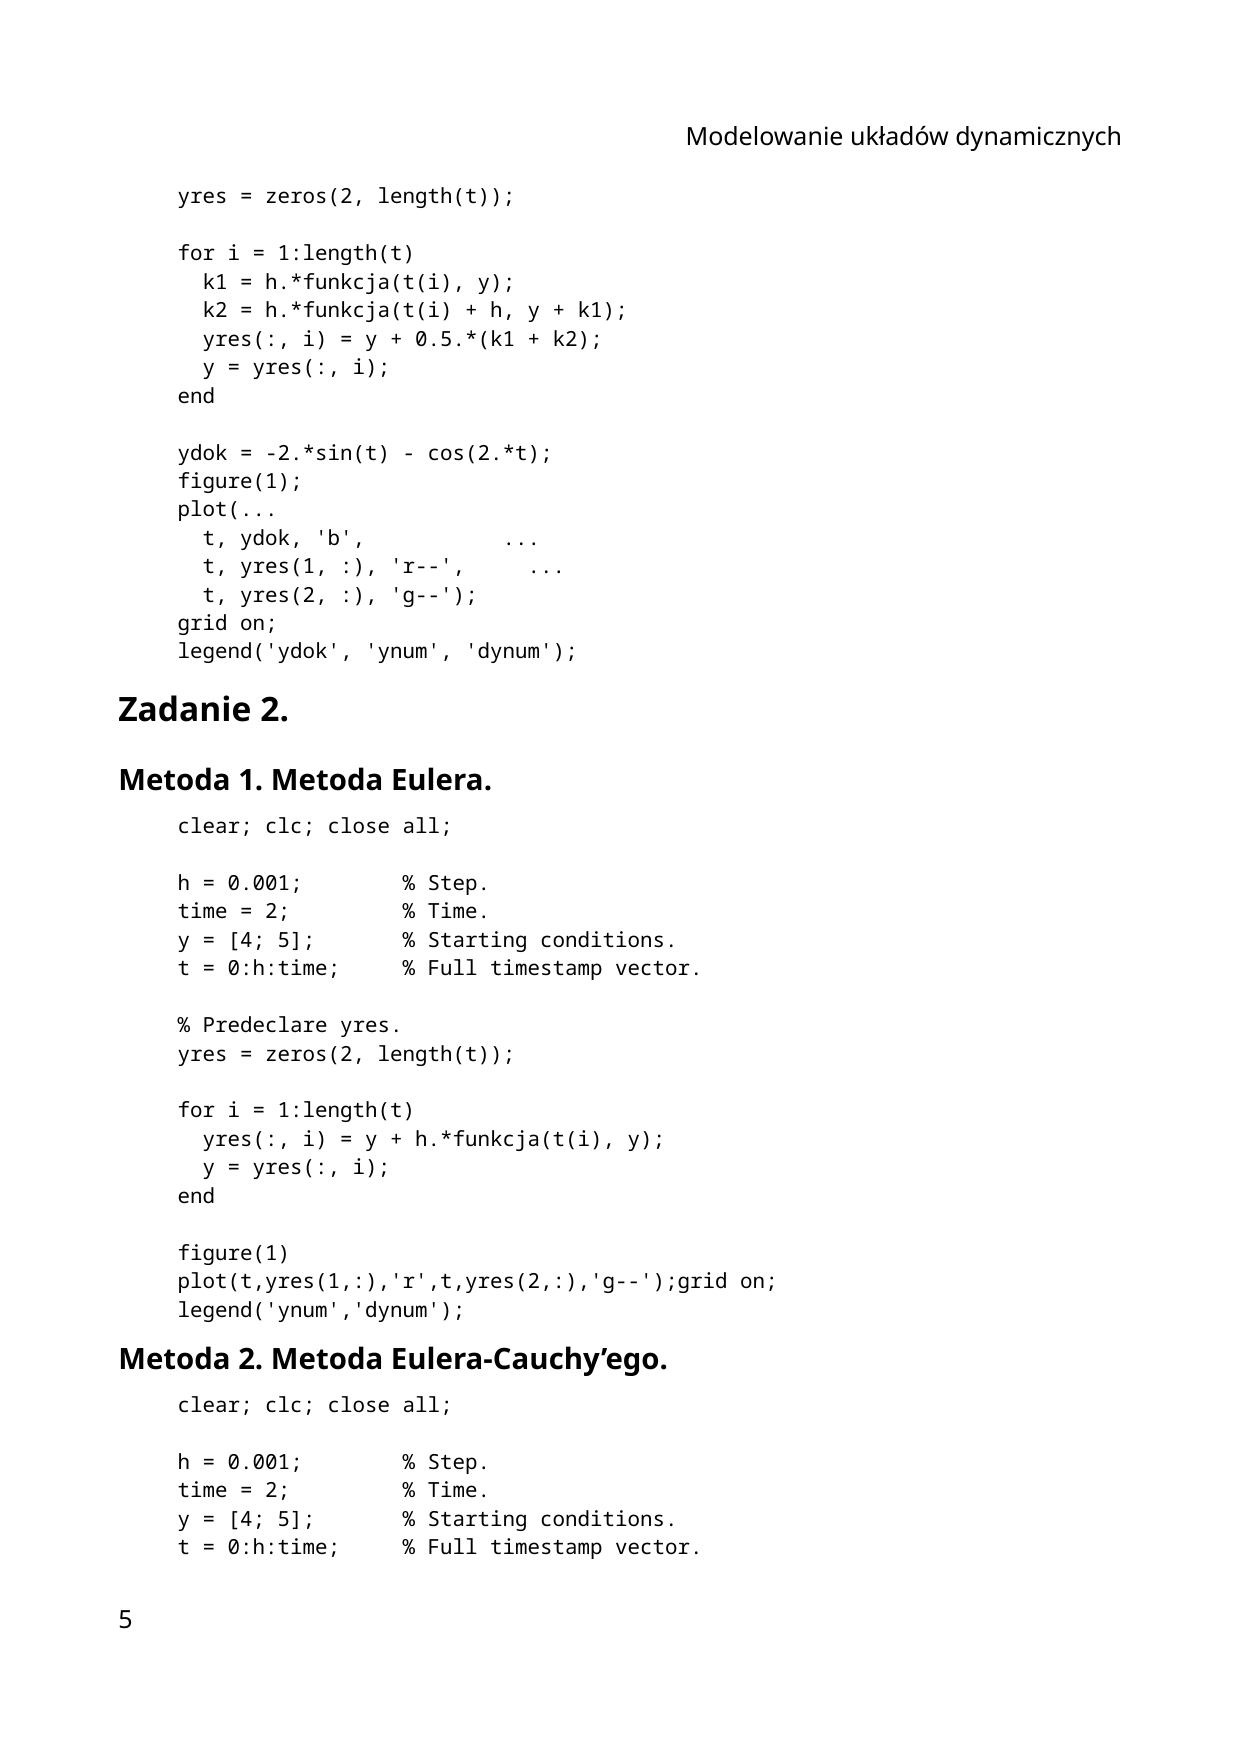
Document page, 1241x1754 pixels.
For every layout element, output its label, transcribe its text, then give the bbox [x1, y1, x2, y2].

text y = [4; 5]; % Starting conditions. [177, 925, 1122, 953]
text legend('ydok', 'ynum', 'dynum'); [177, 637, 1122, 665]
text for i = 1:length(t) [177, 1096, 1122, 1124]
text k1 = h.*funkcja(t(i), y); [177, 267, 1122, 295]
text for i = 1:length(t) [177, 238, 1122, 267]
text clear; clc; close all; [177, 1390, 1122, 1419]
text h = 0.001; % Step. [177, 1447, 1122, 1476]
text t, yres(2, :), 'g--'); [177, 580, 1122, 608]
text legend('ynum','dynum'); [177, 1295, 1122, 1323]
subtitle Metoda 2. Metoda Eulera-Cauchy’ego. [118, 1338, 1122, 1378]
text k2 = h.*funkcja(t(i) + h, y + k1); [177, 295, 1122, 324]
text h = 0.001; % Step. [177, 868, 1122, 897]
text time = 2; % Time. [177, 897, 1122, 925]
subtitle Metoda 1. Metoda Eulera. [118, 759, 1122, 799]
text ydok = -2.*sin(t) - cos(2.*t); [177, 438, 1122, 466]
text t = 0:h:time; % Full timestamp vector. [177, 953, 1122, 982]
text y = [4; 5]; % Starting conditions. [177, 1504, 1122, 1532]
text t = 0:h:time; % Full timestamp vector. [177, 1532, 1122, 1561]
text figure(1) [177, 1238, 1122, 1266]
text yres = zeros(2, length(t)); [177, 1039, 1122, 1067]
subtitle Zadanie 2. [118, 686, 1122, 732]
text yres(:, i) = y + h.*funkcja(t(i), y); [177, 1124, 1122, 1152]
text grid on; [177, 608, 1122, 637]
text time = 2; % Time. [177, 1476, 1122, 1504]
text plot(t,yres(1,:),'r',t,yres(2,:),'g--');grid on; [177, 1266, 1122, 1295]
text end [177, 381, 1122, 409]
text figure(1); [177, 466, 1122, 494]
text yres = zeros(2, length(t)); [177, 182, 1122, 210]
text t, ydok, 'b', ... [177, 523, 1122, 551]
text plot(... [177, 494, 1122, 523]
text end [177, 1181, 1122, 1209]
text yres(:, i) = y + 0.5.*(k1 + k2); [177, 324, 1122, 352]
text y = yres(:, i); [177, 1152, 1122, 1181]
text t, yres(1, :), 'r--', ... [177, 551, 1122, 580]
text clear; clc; close all; [177, 811, 1122, 840]
text y = yres(:, i); [177, 352, 1122, 381]
text % Predeclare yres. [177, 1010, 1122, 1039]
